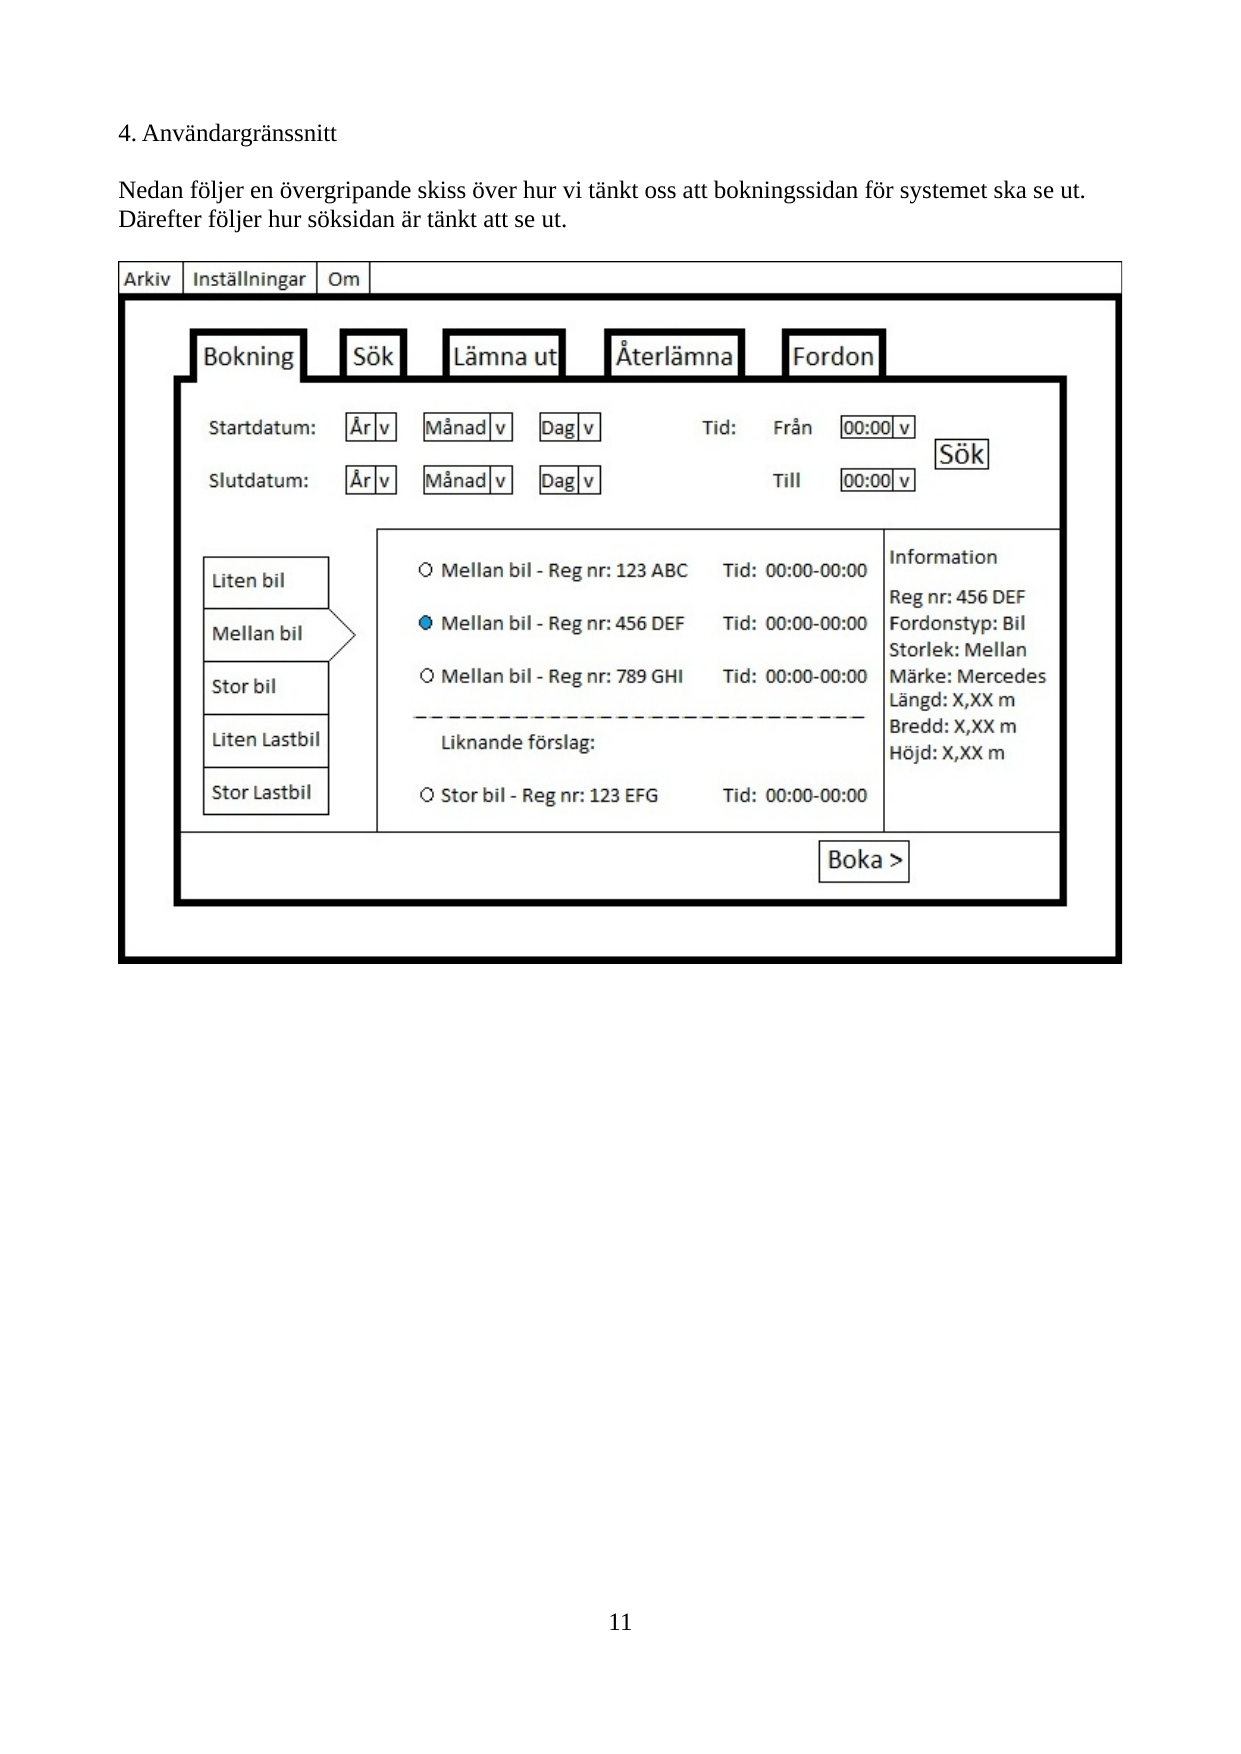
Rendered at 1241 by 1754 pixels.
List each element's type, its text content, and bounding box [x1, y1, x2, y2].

text 4. Användargränssnitt Nedan följer en övergripande skiss över hur vi tänkt oss att bokningssidan för systemet ska se ut. Därefter följer hur söksidan är tänkt att se ut. [118, 118, 1122, 233]
picture [118, 261, 1123, 964]
